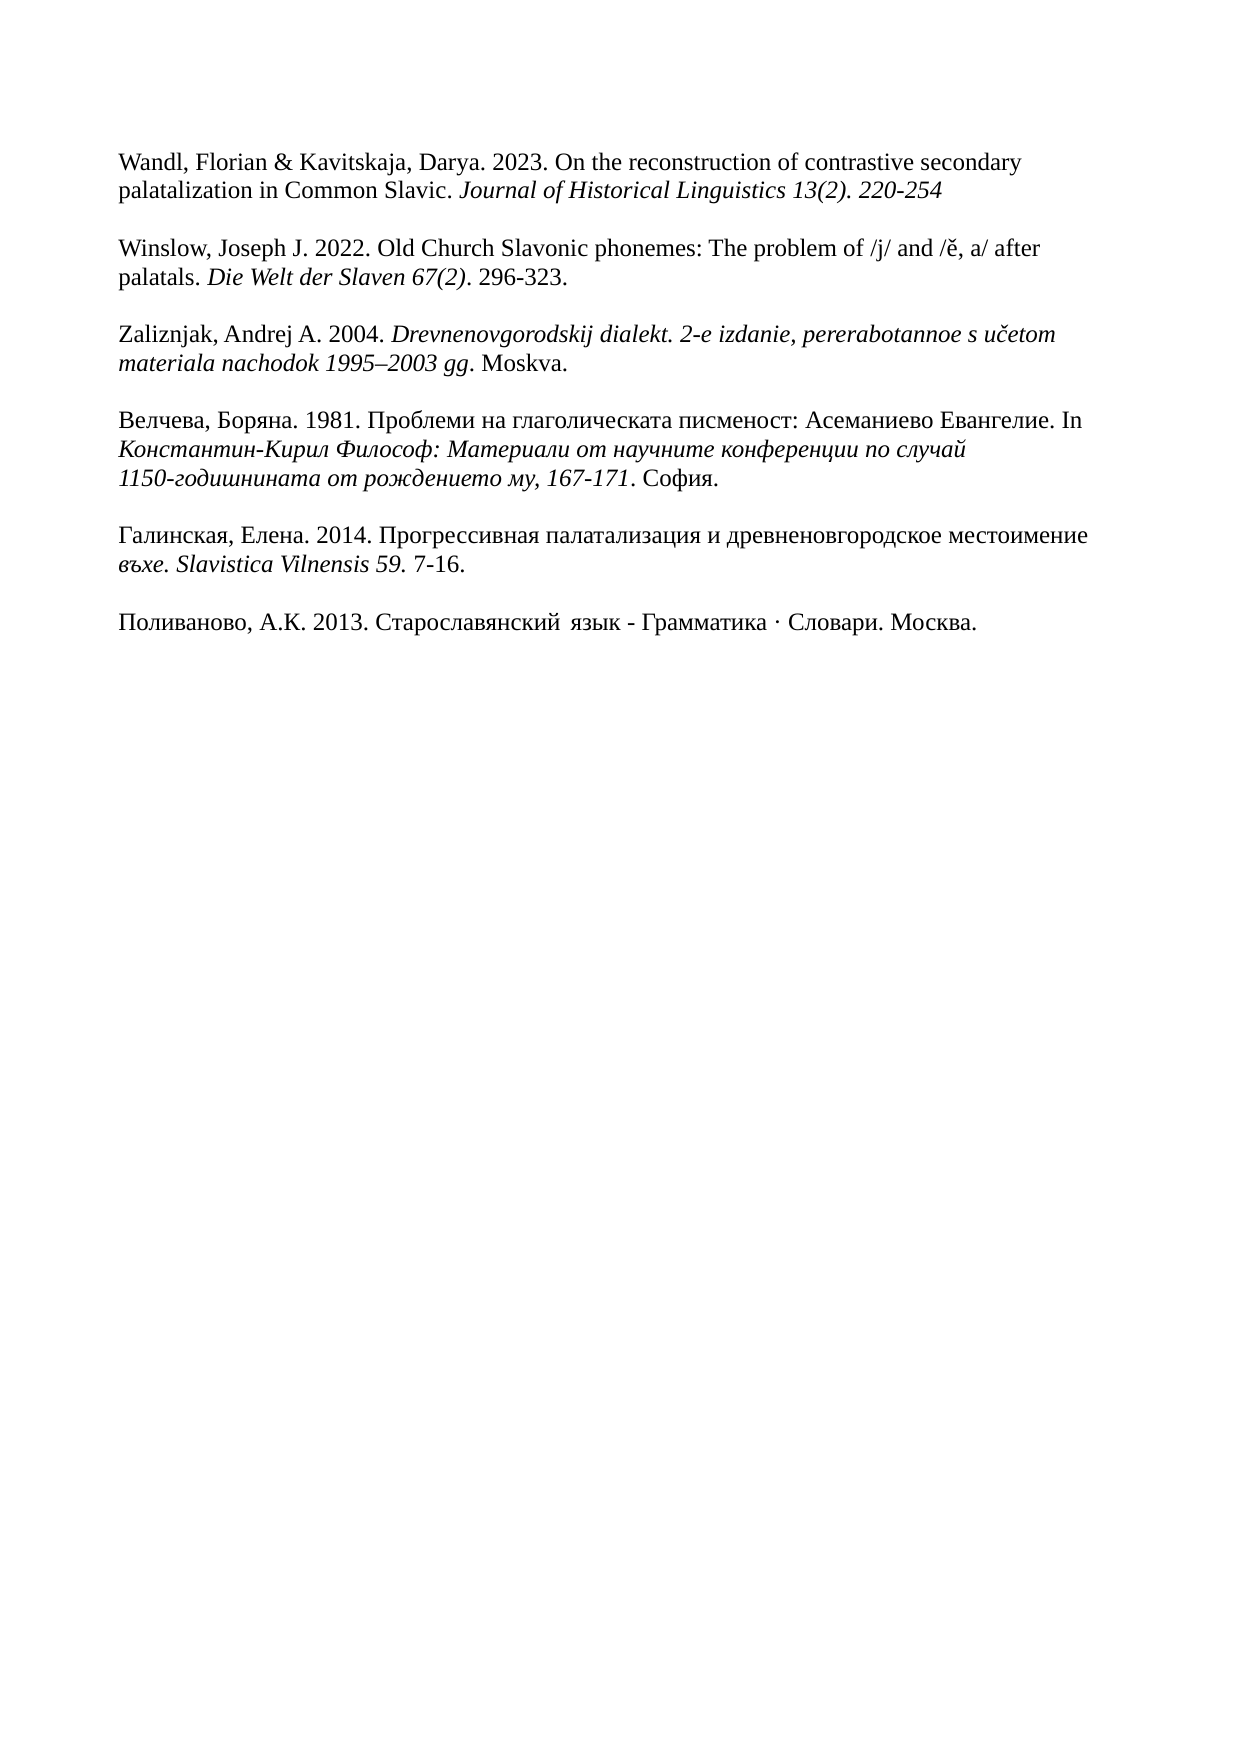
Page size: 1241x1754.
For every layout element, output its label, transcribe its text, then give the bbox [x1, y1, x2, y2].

text Wandl, Florian & Kavitskaja, Darya. 2023. On the reconstruction of contrastive secondary palatalization in Common Slavic. Journal of Historical Linguistics 13(2). 220-254 [118, 147, 1122, 204]
text Велчева, Боряна. 1981. Проблеми на глаголическата писменост: Асеманиево Евангелие. In Константин-Кирил Философ: Материали от научните конференции по случай 1150‑годишнината от рождението му, 167-171. София. [118, 406, 1122, 492]
text Winslow, Joseph J. 2022. Old Church Slavonic phonemes: The problem of /j/ and /ě, a/ after palatals. Die Welt der Slaven 67(2). 296-323. [118, 233, 1122, 291]
text Галинская, Елена. 2014. Прогрессивная палатализация и древненовгородское местоимение въхе. Slavistica Vilnensis 59. 7-16. [118, 521, 1122, 578]
text Поливаново, А.К. 2013. Старославянский язык - Грамматика · Словари. Москва. [118, 607, 1122, 636]
text Zaliznjak, Andrej A. 2004. Drevnenovgorodskij dialekt. 2-e izdanie, pererabotannoe s učetom materiala nachodok 1995–2003 gg. Moskva. [118, 319, 1122, 377]
